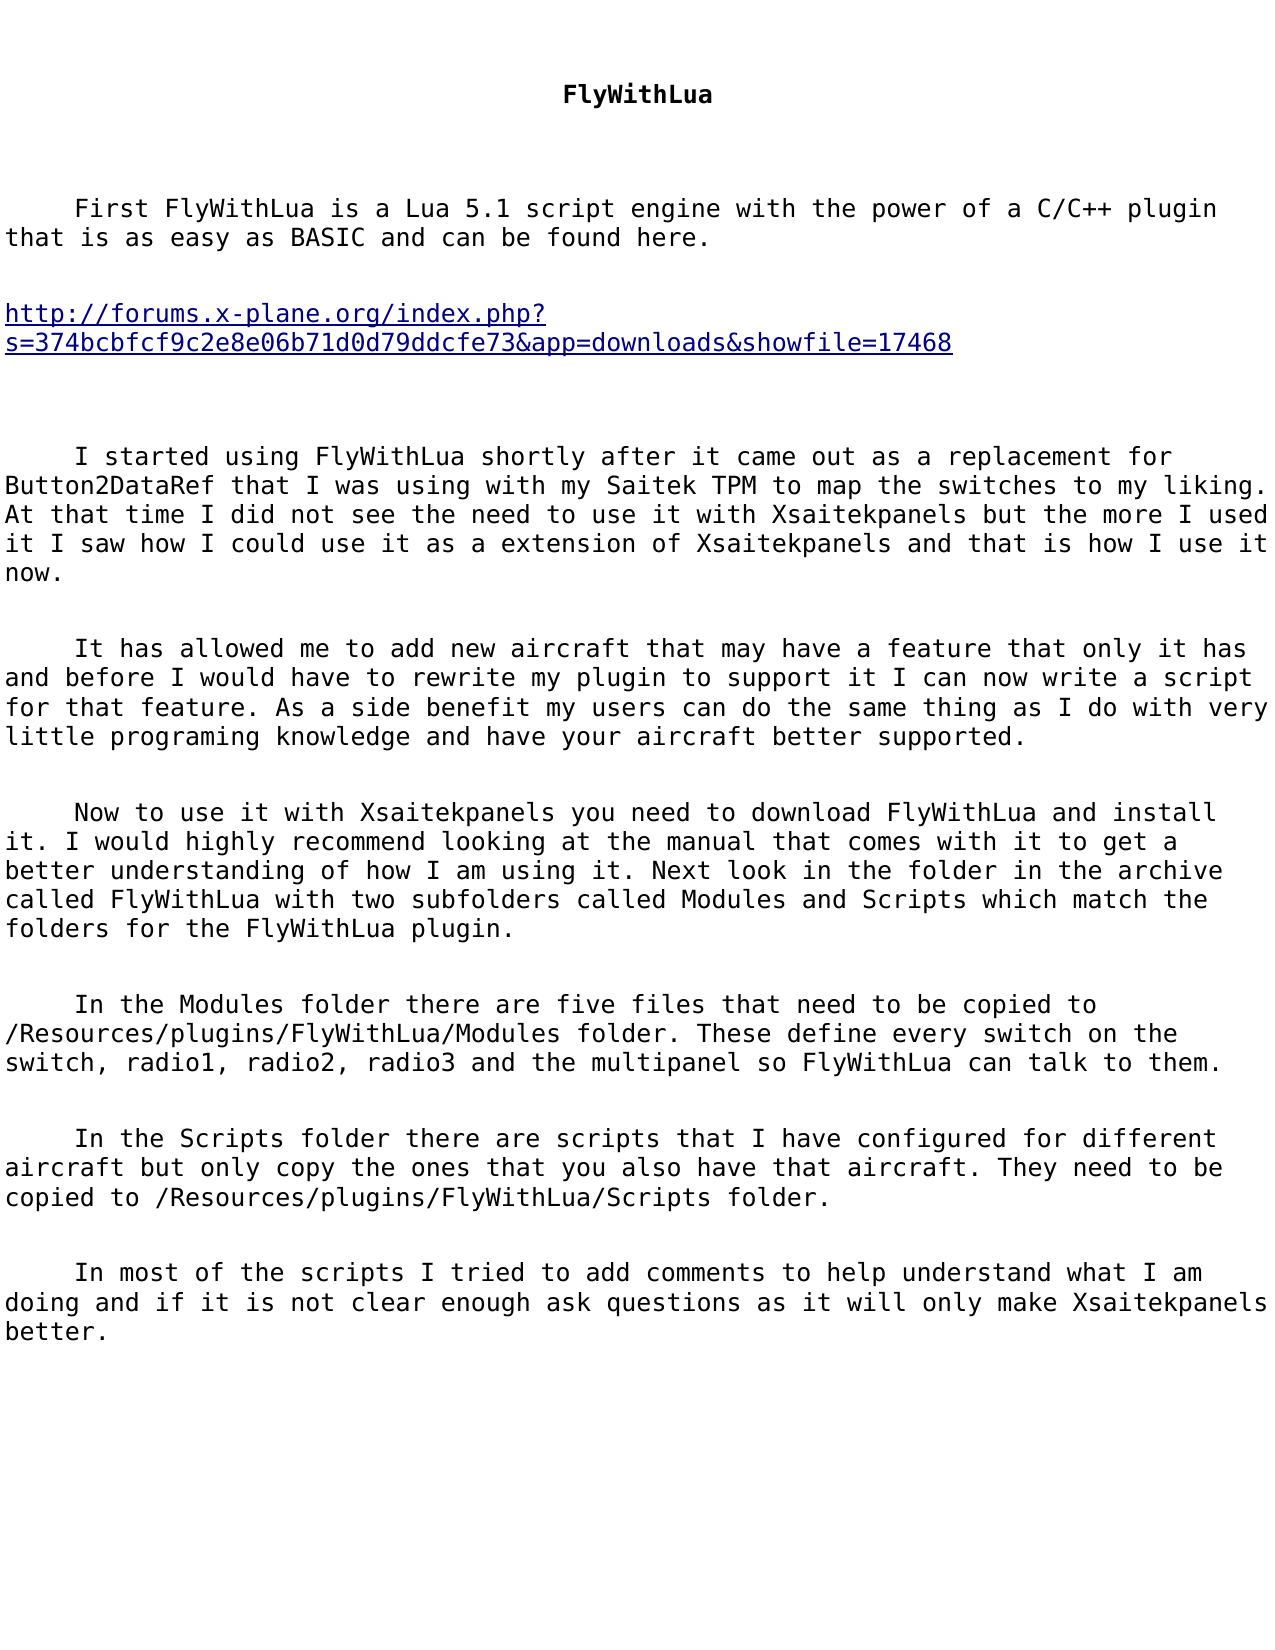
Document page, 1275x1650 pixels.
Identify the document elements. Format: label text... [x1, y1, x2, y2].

text FlyWithLua [0, 76, 1275, 114]
text In the Scripts folder there are scripts that I have configured for different aircraft but only copy the ones that you also have that aircraft. They need to be copied to /Resources/plugins/FlyWithLua/Scripts folder. [0, 1120, 1275, 1216]
text Now to use it with Xsaitekpanels you need to download FlyWithLua and install it. I would highly recommend looking at the manual that comes with it to get a better understanding of how I am using it. Next look in the folder in the archive called FlyWithLua with two subfolders called Modules and Scripts which match the folders for the FlyWithLua plugin. [0, 793, 1275, 948]
text I started using FlyWithLua shortly after it came out as a replacement for Button2DataRef that I was using with my Saitek TPM to map the switches to my liking. At that time I did not see the need to use it with Xsaitekpanels but the more I used it I saw how I could use it as a extension of Xsaitekpanels and that is how I use it now. [0, 437, 1275, 592]
text First FlyWithLua is a Lua 5.1 script engine with the power of a C/C++ plugin that is as easy as BASIC and can be found here. [0, 189, 1275, 257]
text In the Modules folder there are five files that need to be copied to /Resources/plugins/FlyWithLua/Modules folder. These define every switch on the switch, radio1, radio2, radio3 and the multipanel so FlyWithLua can talk to them. [0, 986, 1275, 1082]
text It has allowed me to add new aircraft that may have a feature that only it has and before I would have to rewrite my plugin to support it I can now write a script for that feature. As a side benefit my users can do the same thing as I do with very little programing knowledge and have your aircraft better supported. [0, 630, 1275, 755]
text http://forums.x-plane.org/index.php?s=374bcbfcf9c2e8e06b71d0d79ddcfe73&app=downloads&showfile=17468 [0, 294, 1275, 362]
text In most of the scripts I tried to add comments to help understand what I am doing and if it is not clear enough ask questions as it will only make Xsaitekpanels better. [0, 1254, 1275, 1350]
